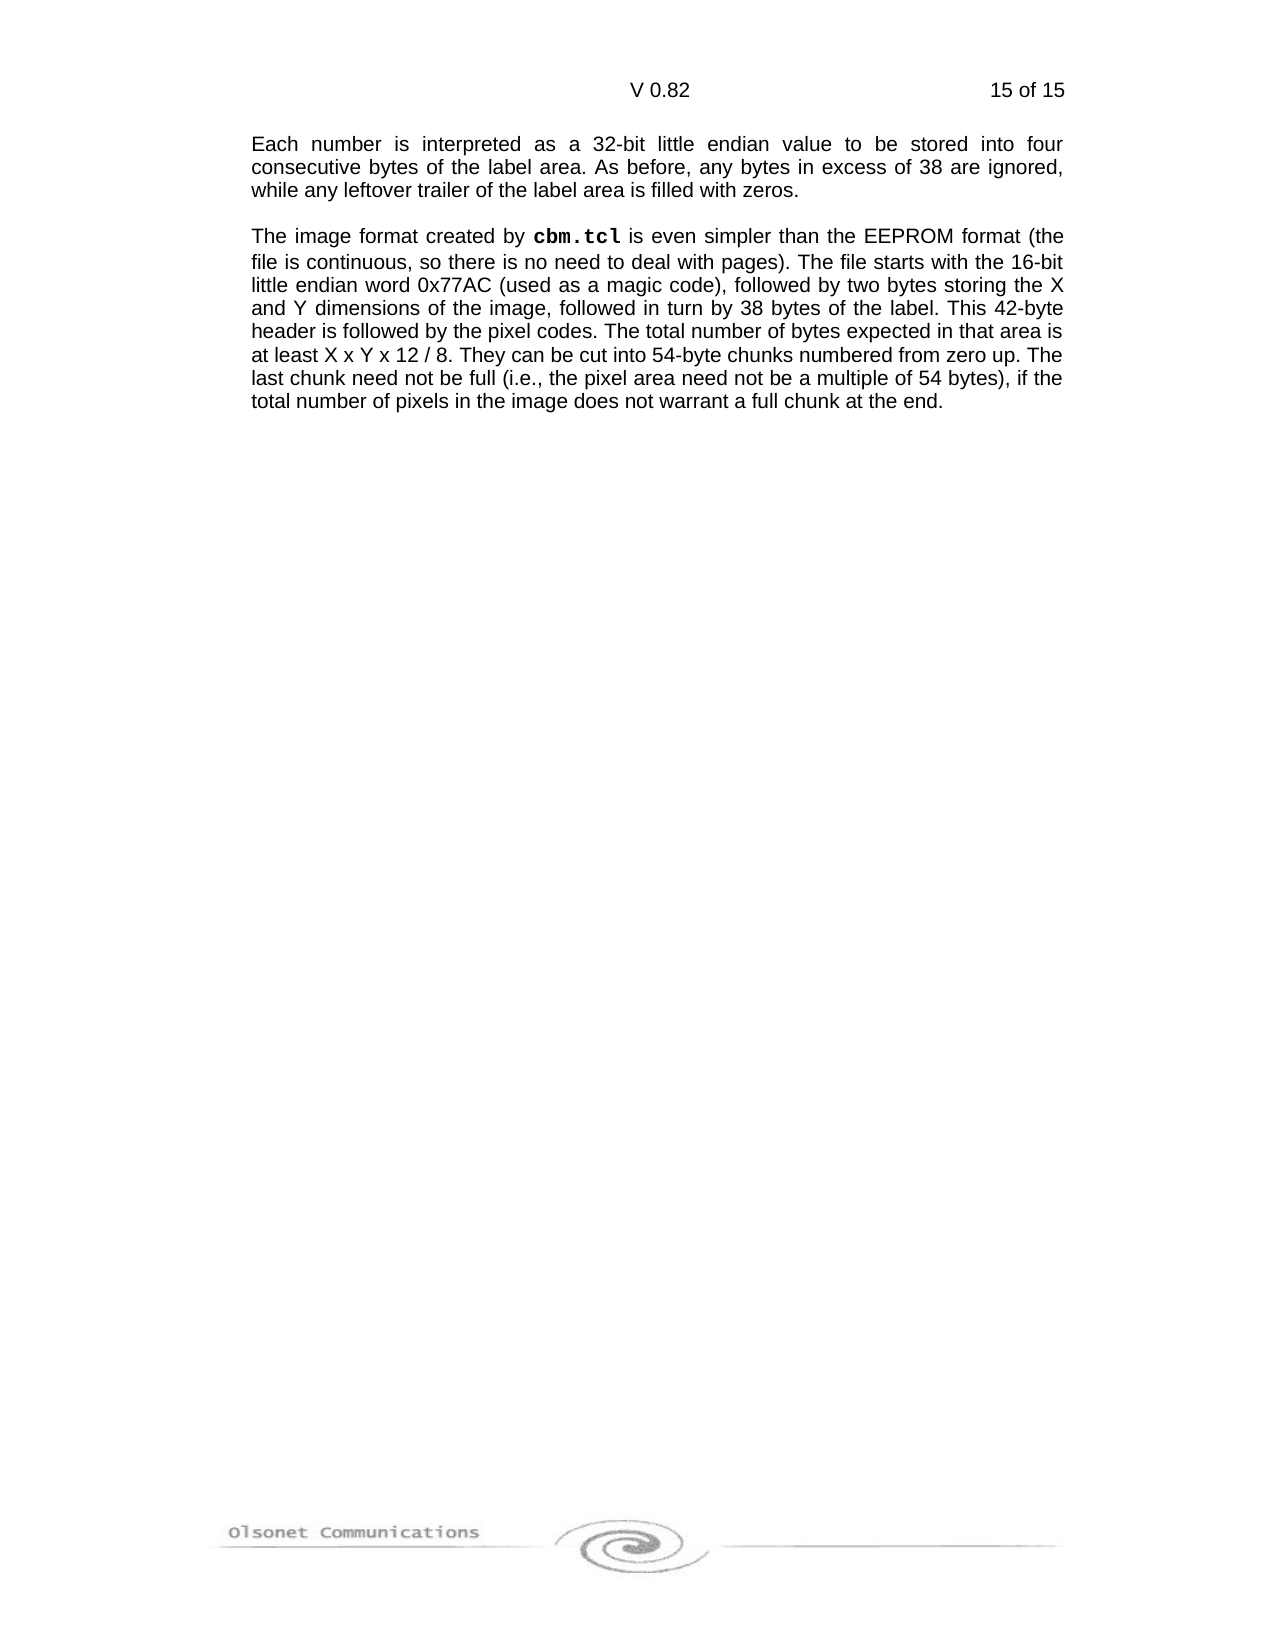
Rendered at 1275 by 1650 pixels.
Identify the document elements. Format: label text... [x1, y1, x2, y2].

text Each number is interpreted as a 32-bit little endian value to be stored into four consecutive bytes of the label area. As before, any bytes in excess of 38 are ignored, while any leftover trailer of the label area is filled with zeros. [251, 132, 1065, 202]
text The image format created by cbm.tcl is even simpler than the EEPROM format (the file is continuous, so there is no need to deal with pages). The file starts with the 16-bit little endian word 0x77AC (used as a magic code), followed by two bytes storing the X and Y dimensions of the image, followed in turn by 38 bytes of the label. This 42-byte header is followed by the pixel codes. The total number of bytes expected in that area is at least X x Y x 12 / 8. They can be cut into 54-byte chunks numbered from zero up. The last chunk need not be full (i.e., the pixel area need not be a multiple of 54 bytes), if the total number of pixels in the image does not warrant a full chunk at the end. [251, 225, 1065, 413]
picture [210, 1504, 1065, 1596]
